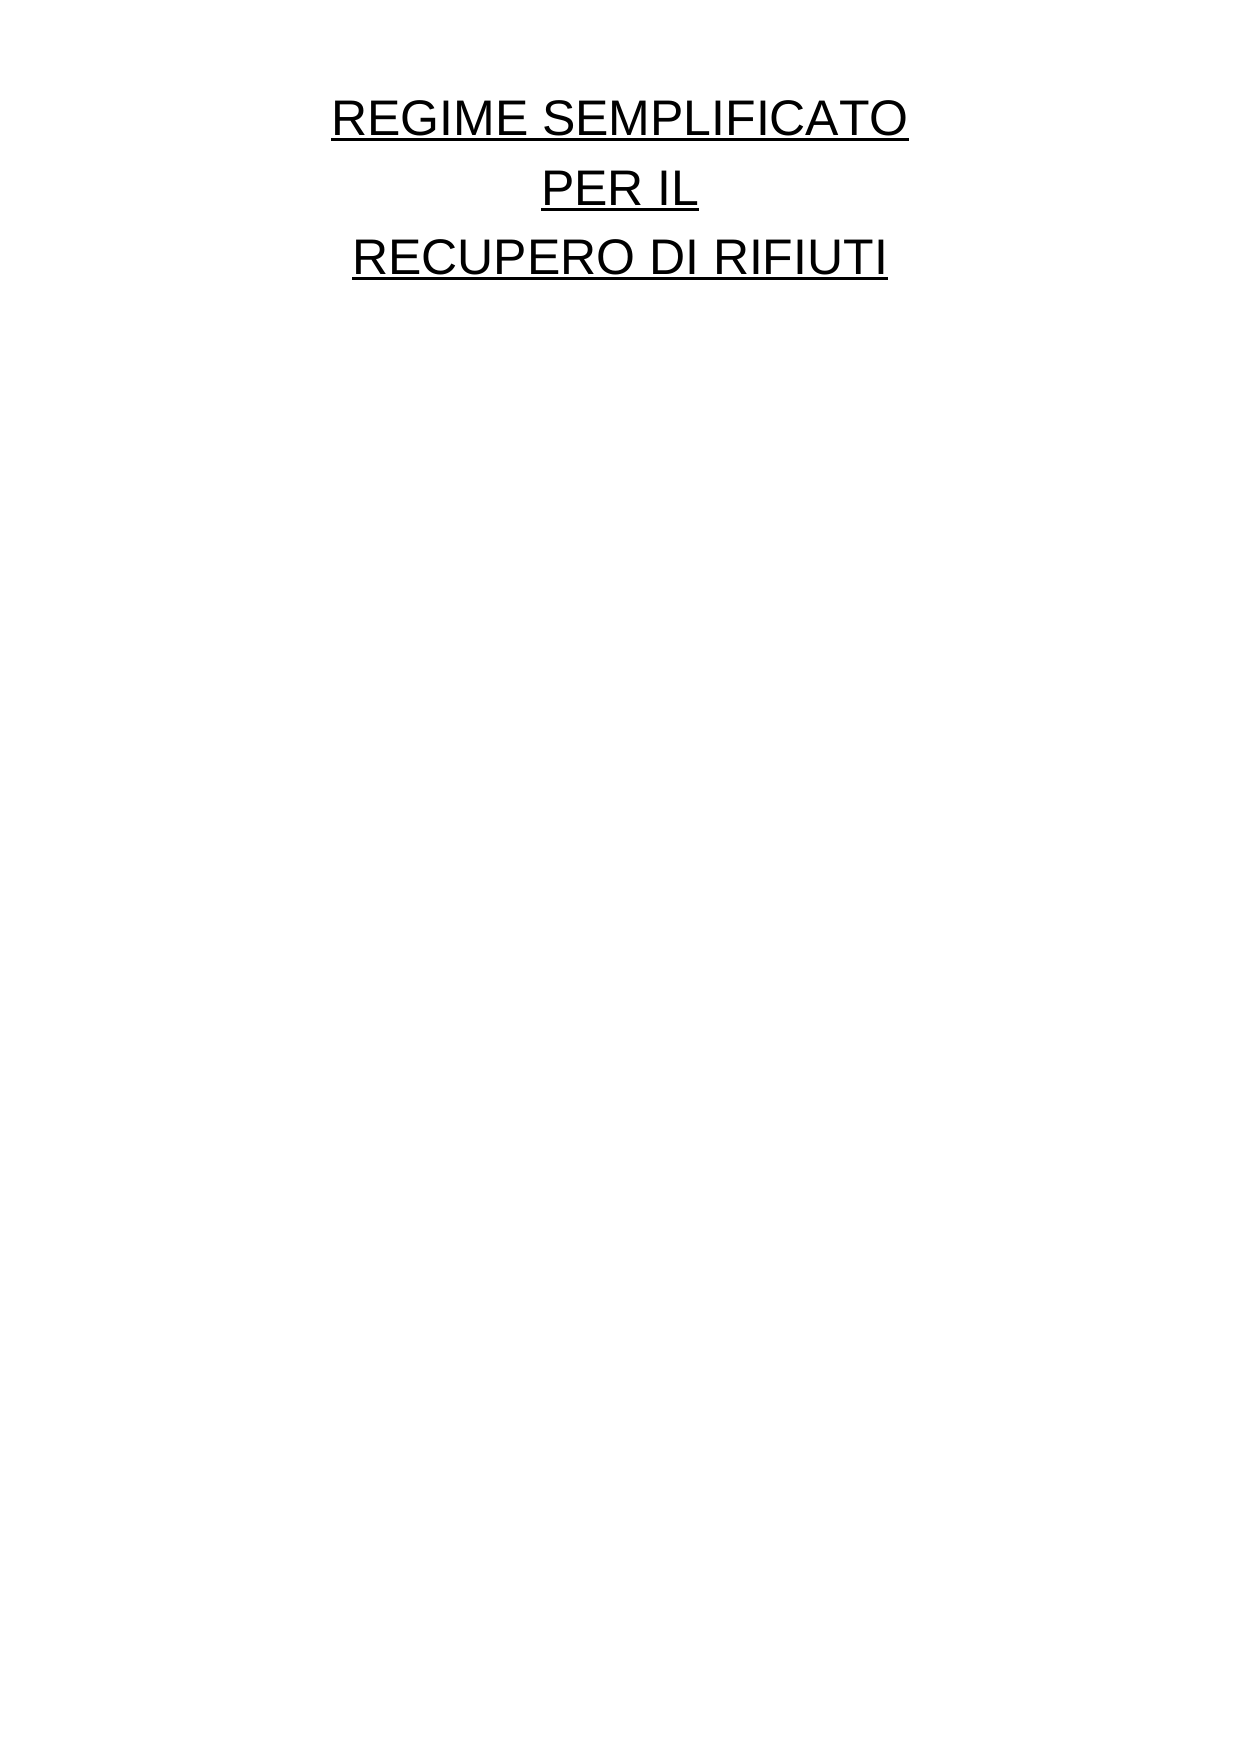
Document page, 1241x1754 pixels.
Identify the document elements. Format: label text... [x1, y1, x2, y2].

text REGIME SEMPLIFICATO [118, 89, 1122, 146]
text RECUPERO DI RIFIUTI [118, 227, 1122, 285]
text PER IL [118, 158, 1122, 215]
